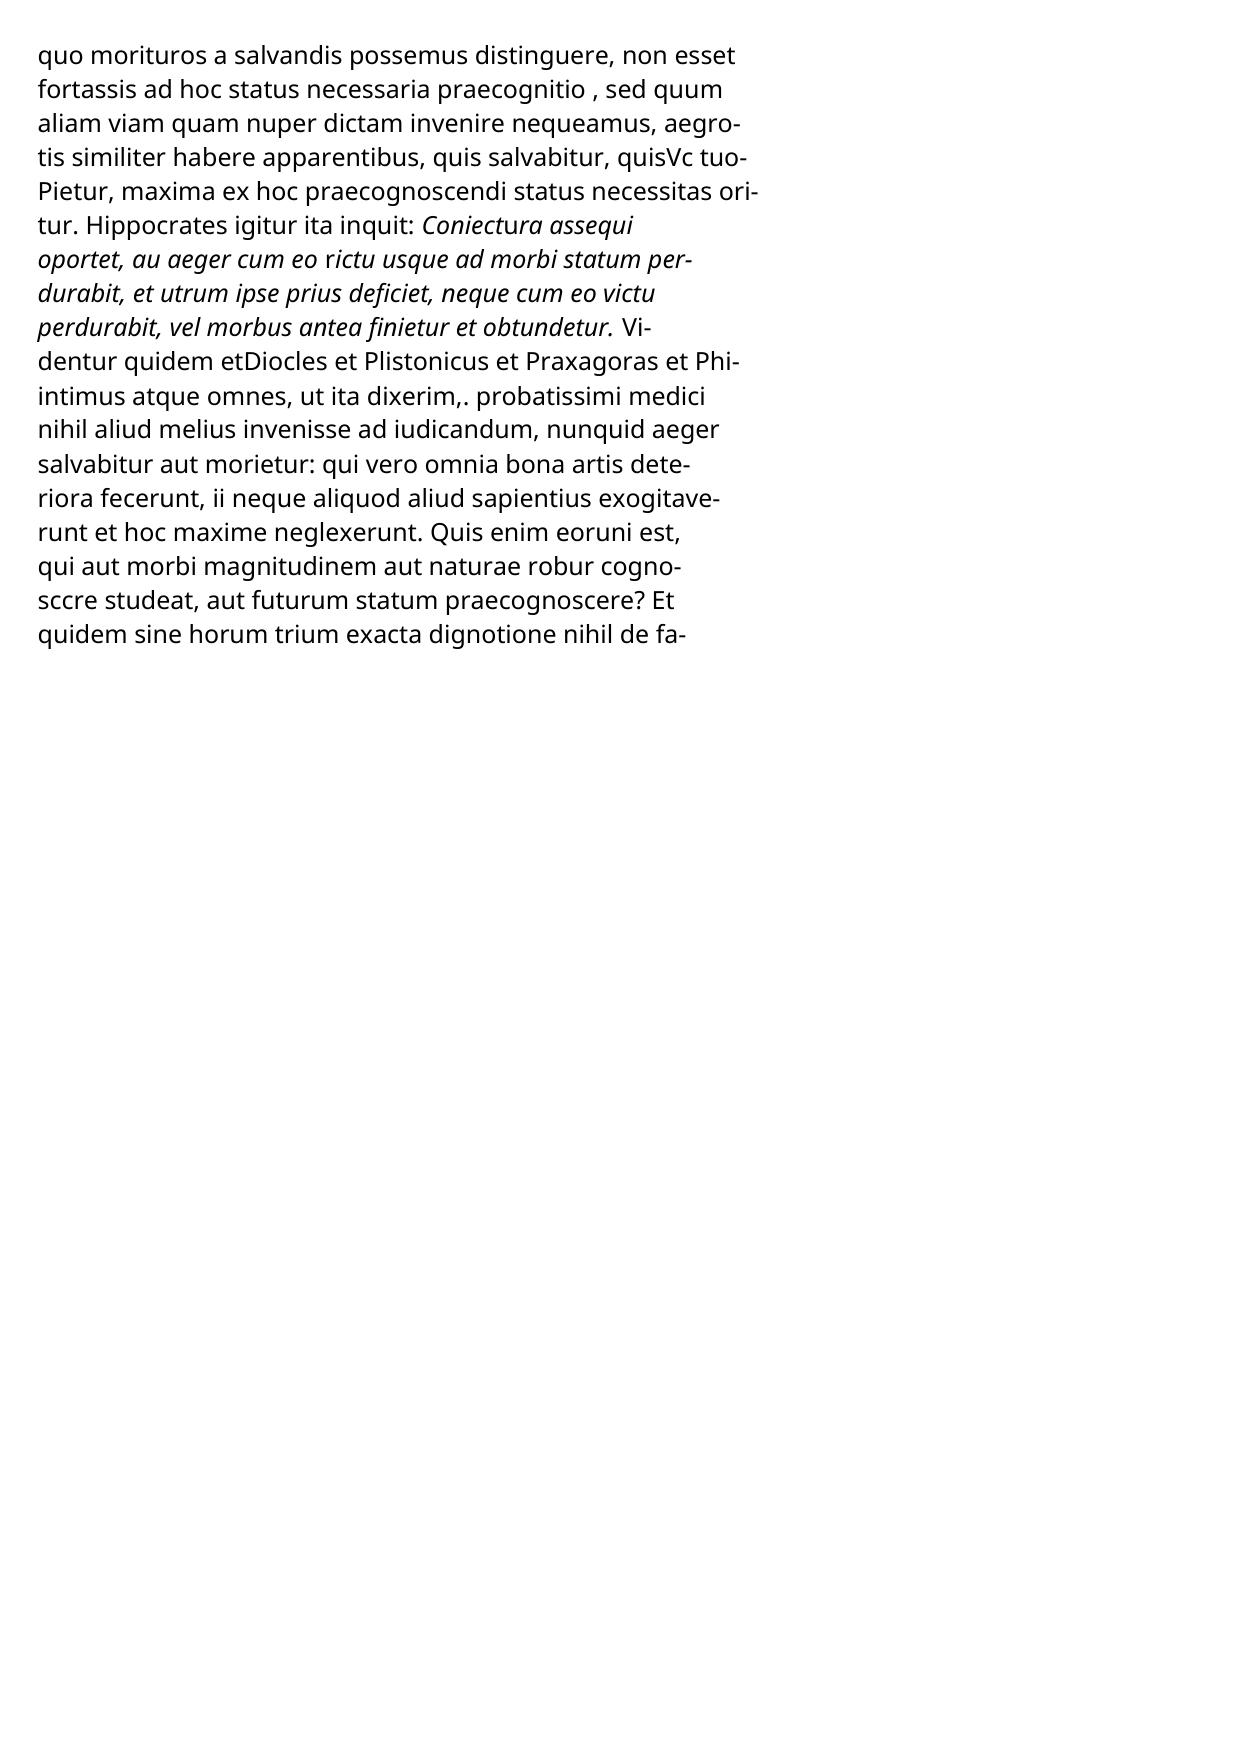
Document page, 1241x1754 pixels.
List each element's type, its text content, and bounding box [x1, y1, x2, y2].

text quo morituros a salvandis possemus distinguere, non esset fortassis ad hoc status necessaria praecognitio , sed quum aliam viam quam nuper dictam invenire nequeamus, aegro- tis similiter habere apparentibus, quis salvabitur, quisVc tuo- Pietur, maxima ex hoc praecognoscendi status necessitas ori- tur. Hippocrates igitur ita inquit: Coniectura assequi oportet, au aeger cum eo rictu usque ad morbi statum per- durabit, et utrum ipse prius deficiet, neque cum eo victu perdurabit, vel morbus antea finietur et obtundetur. Vi- dentur quidem etDiocles et Plistonicus et Praxagoras et Phi- intimus atque omnes, ut ita dixerim,. probatissimi medici nihil aliud melius invenisse ad iudicandum, nunquid aeger salvabitur aut morietur: qui vero omnia bona artis dete- riora fecerunt, ii neque aliquod aliud sapientius exogitave- runt et hoc maxime neglexerunt. Quis enim eoruni est, qui aut morbi magnitudinem aut naturae robur cogno- sccre studeat, aut futurum statum praecognoscere? Et quidem sine horum trium exacta dignotione nihil de fa- [37, 37, 1203, 651]
